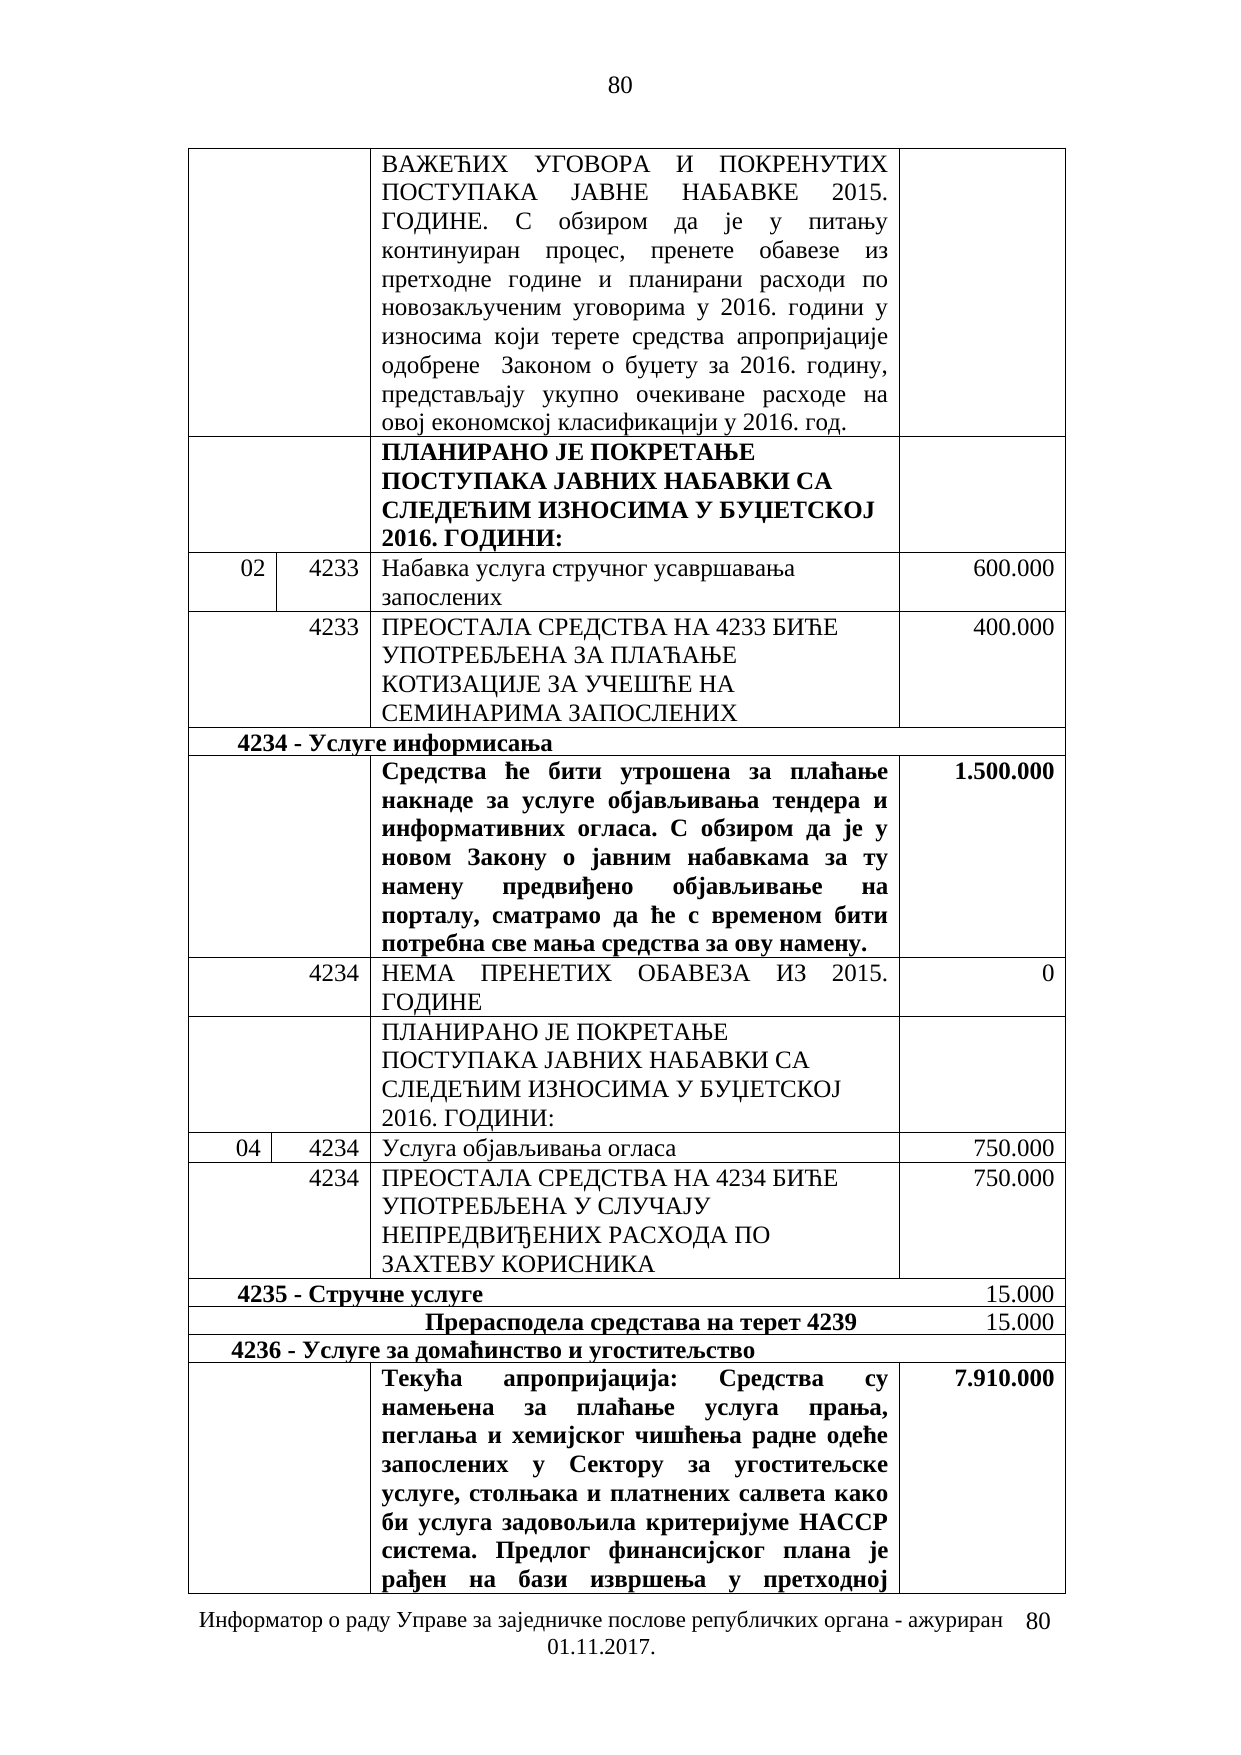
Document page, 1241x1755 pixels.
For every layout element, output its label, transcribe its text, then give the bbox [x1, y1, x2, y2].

table_cell ВАЖЕЋИХ УГОВОРА И ПОКРЕНУТИХ ПОСТУПАКА ЈАВНЕ НАБАВКЕ 2015. ГОДИНЕ. С обзиром да је у питању континуиран процес, пренете обавезе из претходне године и планирани расходи по новозакљученим уговорима у 2016. години у износима који терете средства апропријације одобрене Законом о буџету за 2016. годину, представљају укупно очекиване расходе на овој економској класификацији у 2016. год. [371, 149, 899, 436]
table_cell Прерасподела средстава на терет 4239 15.000 [189, 1307, 1065, 1334]
table_cell [189, 437, 370, 552]
table_cell 4235 - Стручне услуге 15.000 [189, 1279, 1065, 1306]
table_cell [900, 1017, 1065, 1132]
table_cell 04 [189, 1133, 271, 1162]
table_cell [189, 756, 370, 957]
table_cell ПЛАНИРАНО ЈЕ ПОКРЕТАЊЕ ПОСТУПАКА ЈАВНИХ НАБАВКИ СА СЛЕДЕЋИМ ИЗНОСИМА У БУЏЕТСКОЈ 2016. ГОДИНИ: [371, 437, 899, 552]
table_cell 4234 - Услуге информисања [189, 728, 1065, 755]
table_cell ПЛАНИРАНО ЈЕ ПОКРЕТАЊЕ ПОСТУПАКА ЈАВНИХ НАБАВКИ СА СЛЕДЕЋИМ ИЗНОСИМА У БУЏЕТСКОЈ 2016. ГОДИНИ: [371, 1017, 899, 1132]
table_cell 0 [900, 958, 1065, 1016]
table_cell Услуга објављивања огласа [371, 1133, 899, 1162]
table_cell 4234 [189, 1163, 370, 1278]
table_cell 400.000 [900, 612, 1065, 727]
table_cell 600.000 [900, 553, 1065, 611]
table_cell 02 [189, 553, 276, 611]
table_cell 4233 [189, 612, 370, 727]
table_cell НЕМА ПРЕНЕТИХ ОБАВЕЗА ИЗ 2015. ГОДИНЕ [371, 958, 899, 1016]
table_cell 4234 [189, 958, 370, 1016]
table_cell ПРЕОСТАЛА СРЕДСТВА НА 4233 БИЋЕ УПОТРЕБЉЕНА ЗА ПЛАЋАЊЕ КОТИЗАЦИЈЕ ЗА УЧЕШЋЕ НА СЕМИНАРИМА ЗАПОСЛЕНИХ [371, 612, 899, 727]
table_cell [189, 1363, 370, 1593]
table_cell 4234 [272, 1133, 370, 1162]
table_cell [900, 437, 1065, 552]
table_cell 750.000 [900, 1133, 1065, 1162]
table_cell ПРЕОСТАЛА СРЕДСТВА НА 4234 БИЋЕ УПОТРЕБЉЕНА У СЛУЧАЈУ НЕПРЕДВИЂЕНИХ РАСХОДА ПО ЗАХТЕВУ КОРИСНИКА [371, 1163, 899, 1278]
table_cell 750.000 [900, 1163, 1065, 1278]
table_cell 4233 [277, 553, 370, 611]
table_cell Текућа апропријација: Средства су намењена за плаћање услуга прања, пеглања и хемијског чишћења радне одеће запослених у Сектору за угоститељске услуге, столњака и платнених салвета како би услуга задовољила критеријуме НАССР система. Предлог финансијског плана је рађен на бази извршења у претходној [371, 1363, 899, 1593]
table_cell 7.910.000 [900, 1363, 1065, 1593]
table_cell 4236 - Услуге за домаћинство и угоститељство [189, 1335, 1065, 1362]
table_cell Средства ће бити утрошена за плаћање накнаде за услуге објављивања тендера и информативних огласа. С обзиром да је у новом Закону о јавним набавкама за ту намену предвиђено објављивање на порталу, сматрамо да ће с временом бити потребна све мања средства за ову намену. [371, 756, 899, 957]
table_cell 1.500.000 [900, 756, 1065, 957]
table_cell [189, 149, 370, 436]
table_cell Набавка услуга стручног усавршавања запослених [371, 553, 899, 611]
table_cell [189, 1017, 370, 1132]
table_cell [900, 149, 1065, 436]
